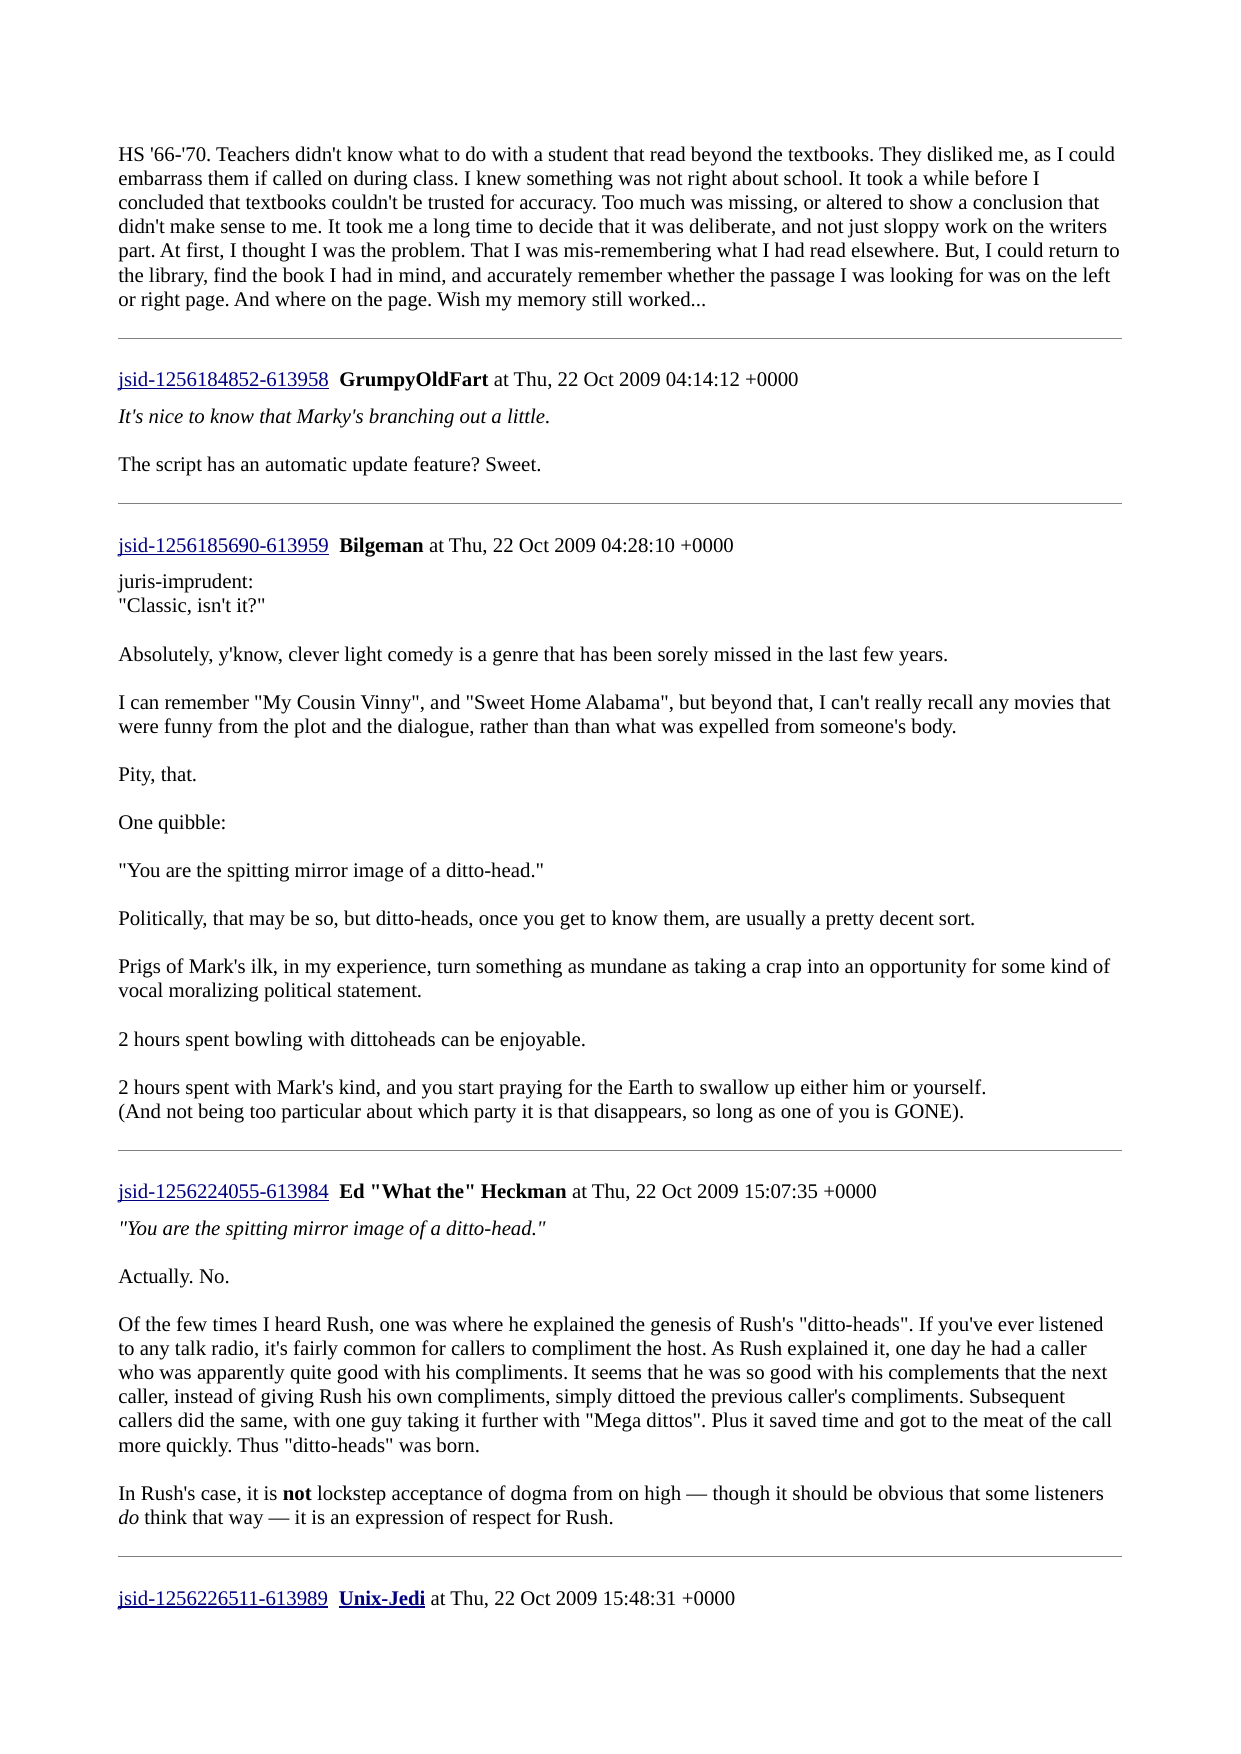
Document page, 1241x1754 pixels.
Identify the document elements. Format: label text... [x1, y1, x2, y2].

text jsid-1256224055-613984 Ed "What the" Heckman at Thu, 22 Oct 2009 15:07:35 +0000 [118, 1179, 1122, 1203]
text jsid-1256226511-613989 Unix-Jedi at Thu, 22 Oct 2009 15:48:31 +0000 [118, 1585, 1122, 1609]
text HS '66-'70. Teachers didn't know what to do with a student that read beyond the textbooks. They disliked me, as I could embarrass them if called on during class. I knew something was not right about school. It took a while before I concluded that textbooks couldn't be trusted for accuracy. Too much was missing, or altered to show a conclusion that didn't make sense to me. It took me a long time to decide that it was deliberate, and not just sloppy work on the writers part. At first, I thought I was the problem. That I was mis-remembering what I had read elsewhere. But, I could return to the library, find the book I had in mind, and accurately remember whether the passage I was looking for was on the left or right page. And where on the page. Wish my memory still worked... [118, 118, 1122, 311]
text jsid-1256184852-613958 GrumpyOldFart at Thu, 22 Oct 2009 04:14:12 +0000 [118, 367, 1122, 391]
text It's nice to know that Marky's branching out a little. The script has an automatic update feature? Sweet. [118, 404, 1122, 476]
text "You are the spitting mirror image of a ditto-head." Actually. No. Of the few times I heard Rush, one was where he explained the genesis of Rush's "ditto-heads". If you've ever listened to any talk radio, it's fairly common for callers to compliment the host. As Rush explained it, one day he had a caller who was apparently quite good with his compliments. It seems that he was so good with his complements that the next caller, instead of giving Rush his own compliments, simply dittoed the previous caller's compliments. Subsequent callers did the same, with one guy taking it further with "Mega dittos". Plus it saved time and got to the meat of the call more quickly. Thus "ditto-heads" was born. In Rush's case, it is not lockstep acceptance of dogma from on high — though it should be obvious that some listeners do think that way — it is an expression of respect for Rush. [118, 1216, 1122, 1529]
text jsid-1256185690-613959 Bilgeman at Thu, 22 Oct 2009 04:28:10 +0000 [118, 533, 1122, 557]
text juris-imprudent: "Classic, isn't it?" Absolutely, y'know, clever light comedy is a genre that has been sorely missed in the last few years. I can remember "My Cousin Vinny", and "Sweet Home Alabama", but beyond that, I can't really recall any movies that were funny from the plot and the dialogue, rather than than what was expelled from someone's body. Pity, that. One quibble: "You are the spitting mirror image of a ditto-head." Politically, that may be so, but ditto-heads, once you get to know them, are usually a pretty decent sort. Prigs of Mark's ilk, in my experience, turn something as mundane as taking a crap into an opportunity for some kind of vocal moralizing political statement. 2 hours spent bowling with dittoheads can be enjoyable. 2 hours spent with Mark's kind, and you start praying for the Earth to swallow up either him or yourself. (And not being too particular about which party it is that disappears, so long as one of you is GONE). [118, 569, 1122, 1123]
